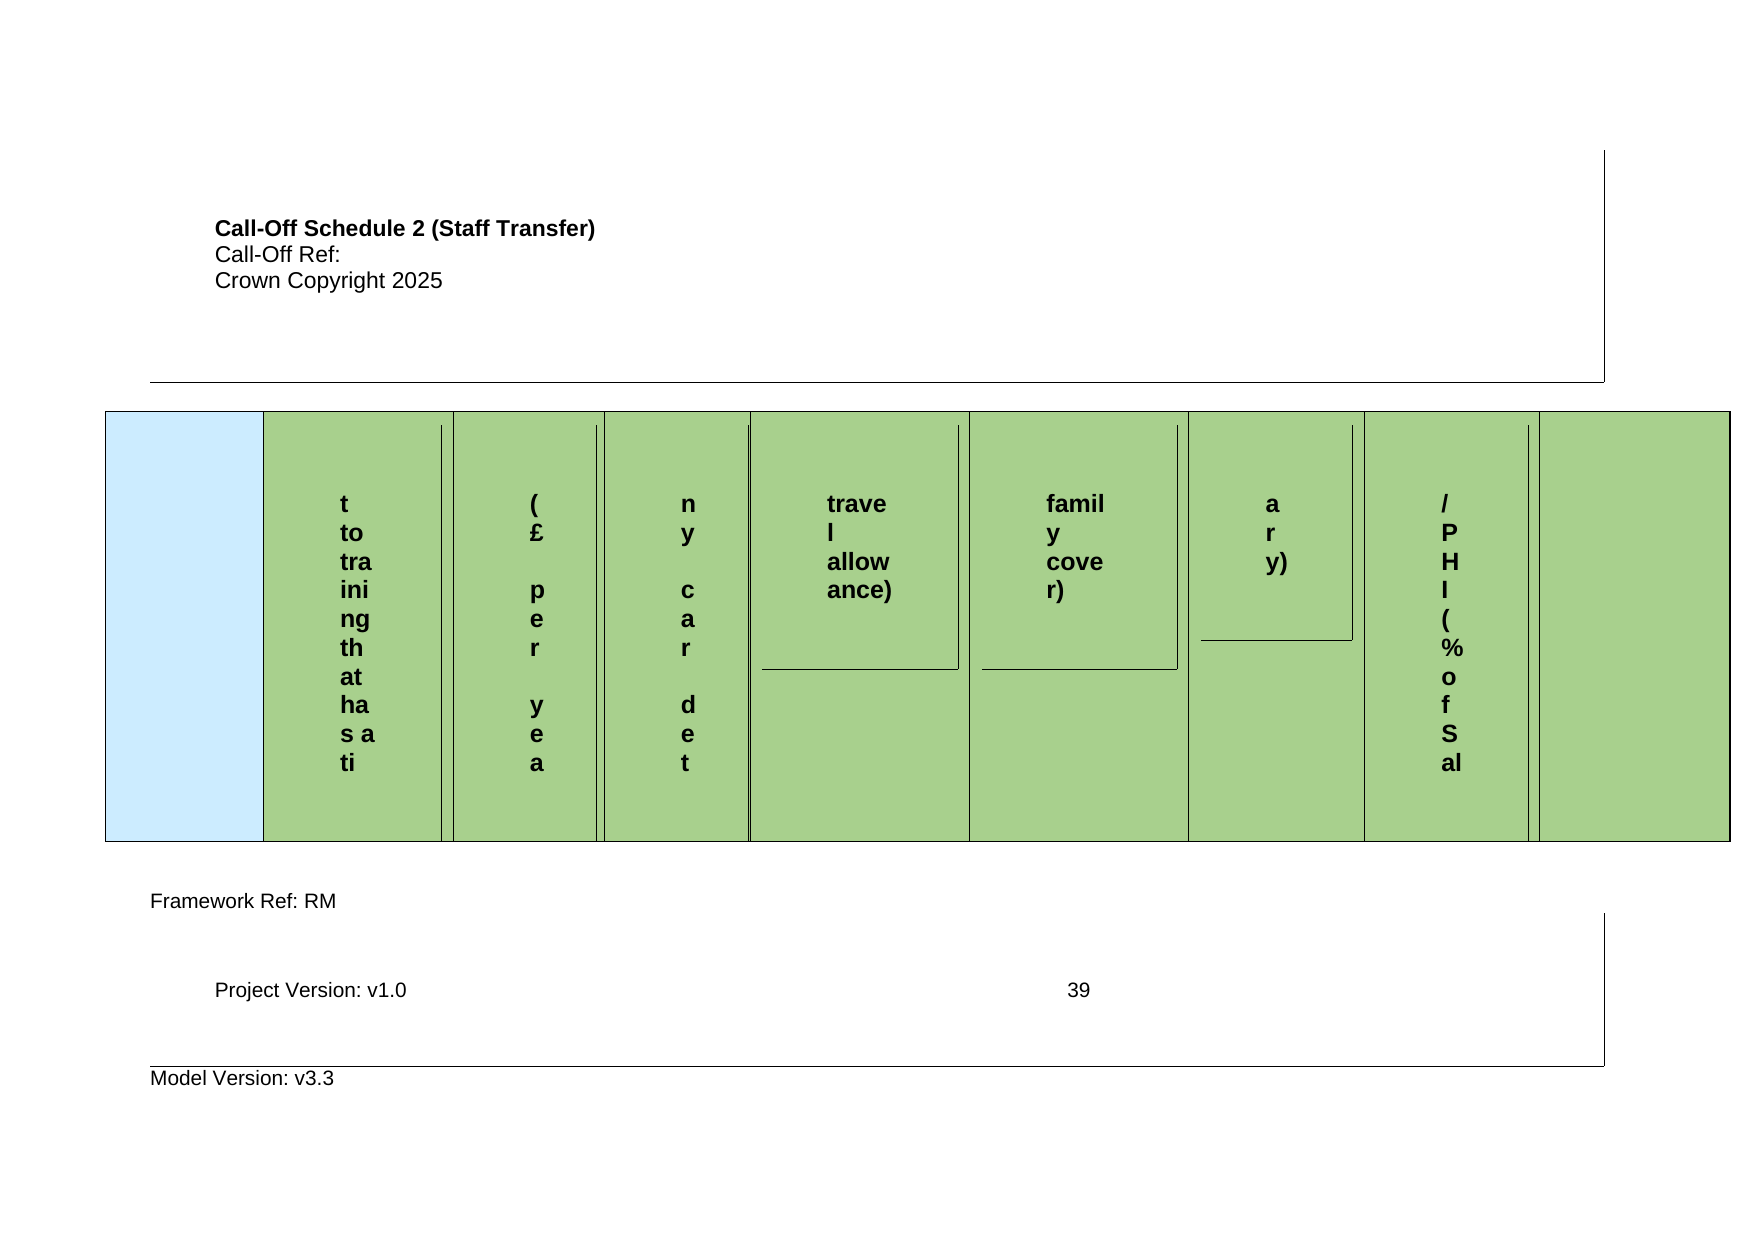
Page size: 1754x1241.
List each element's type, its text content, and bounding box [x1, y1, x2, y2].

table_cell ary) [1189, 412, 1364, 841]
table_cell ny car det [605, 412, 750, 841]
table_cell / PHI (% of Sal [1365, 412, 1539, 841]
table_cell travel allowance) [751, 412, 969, 841]
table_cell t to training that has a ti [264, 412, 453, 841]
table_cell [1540, 412, 1729, 841]
table_cell [106, 412, 263, 841]
table_cell family cover) [970, 412, 1188, 841]
table_cell (£ per yea [454, 412, 604, 841]
